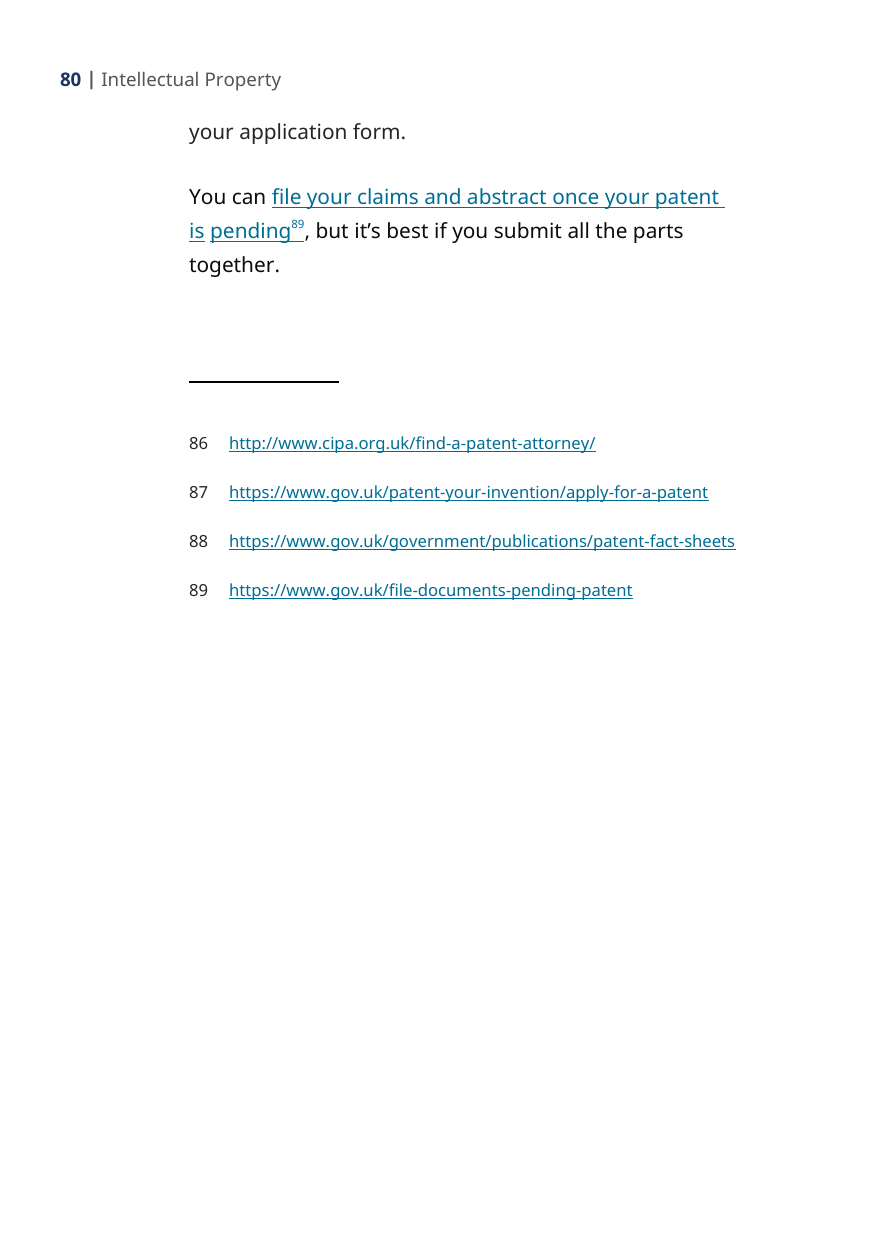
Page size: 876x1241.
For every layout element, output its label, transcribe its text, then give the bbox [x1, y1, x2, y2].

list http://www.cipa.org.uk/find-a-patent-attorney/ [189, 431, 829, 454]
text your application form. [189, 117, 789, 145]
text You can file your claims and abstract once your patent is pending89, but it’s best if you submit all the parts together. [189, 182, 736, 279]
list https://www.gov.uk/government/publications/patent-fact-sheets [189, 530, 829, 552]
list https://www.gov.uk/file-documents-pending-patent [189, 579, 829, 602]
list https://www.gov.uk/patent-your-invention/apply-for-a-patent [189, 481, 829, 503]
